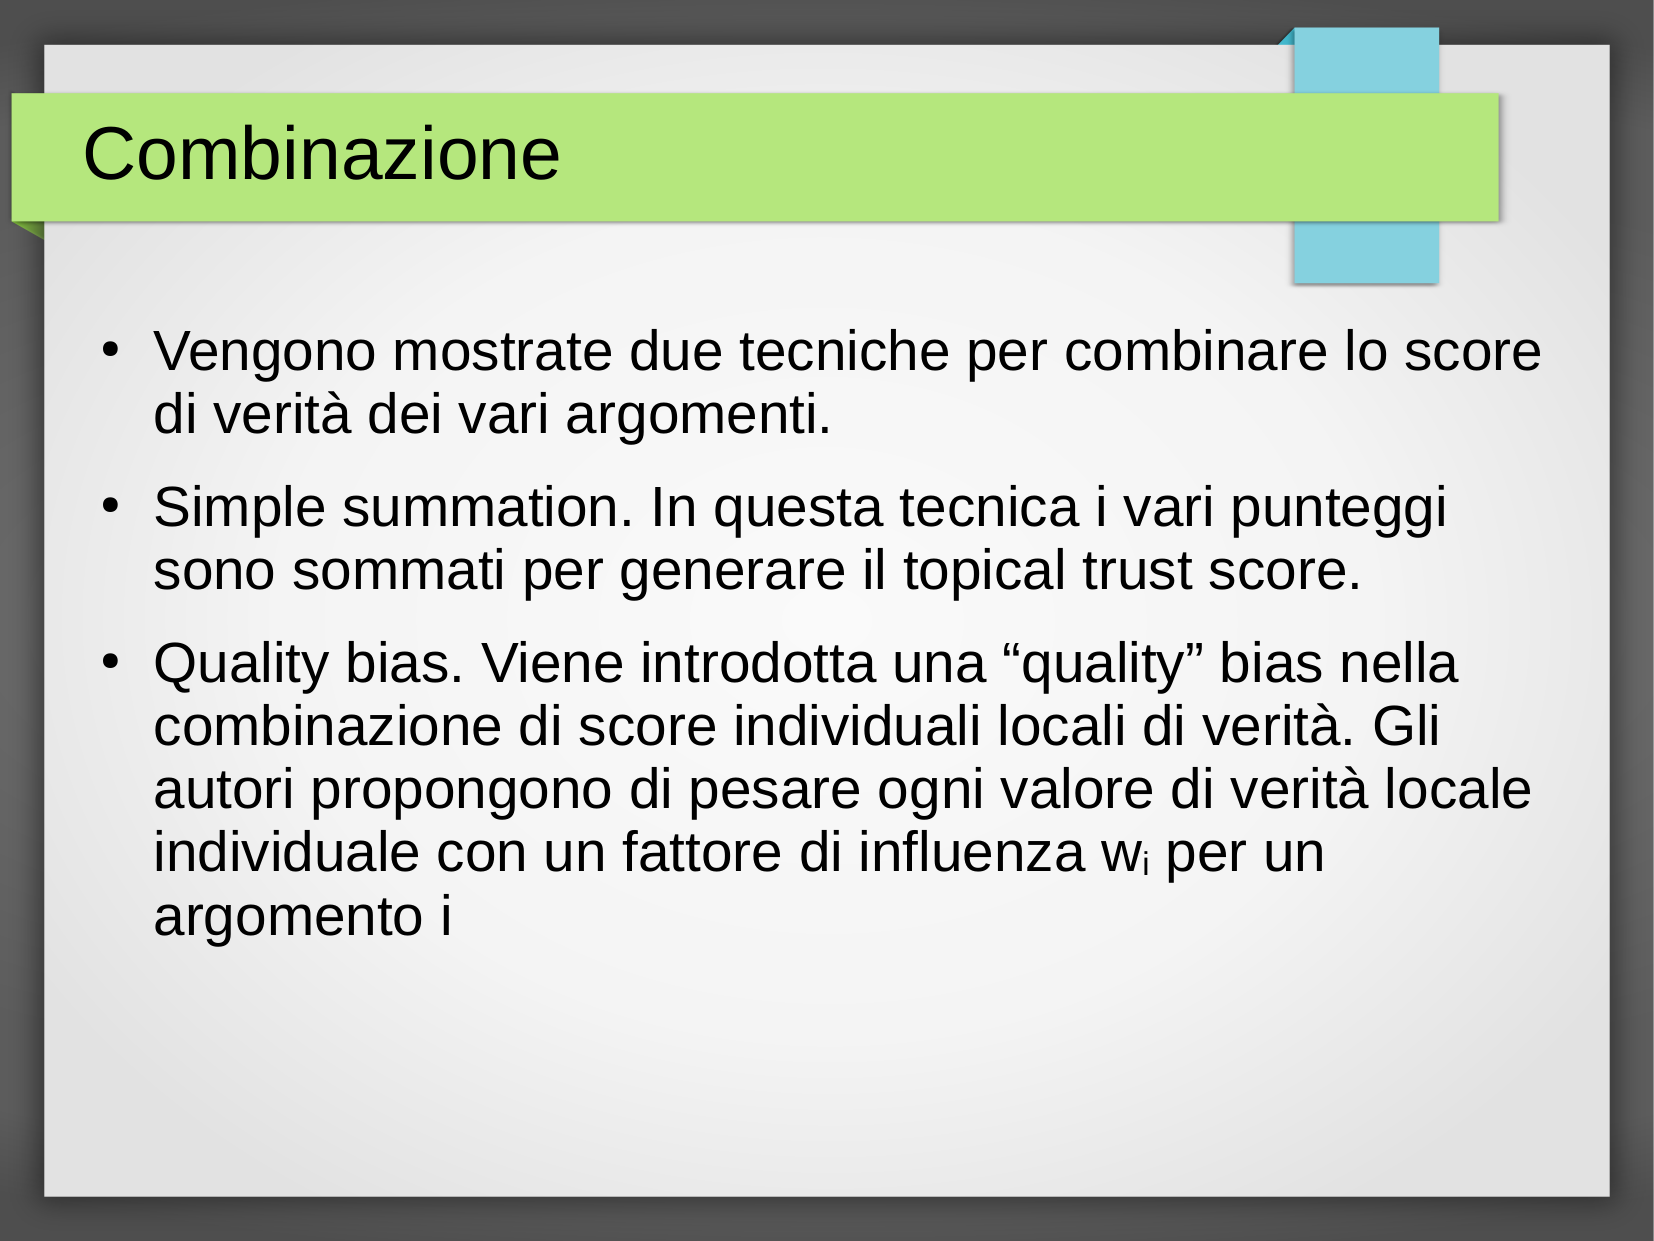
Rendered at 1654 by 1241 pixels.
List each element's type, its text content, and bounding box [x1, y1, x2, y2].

list Vengono mostrate due tecniche per combinare lo score di verità dei vari argomenti. Simple summation. In questa tecnica i vari punteggi sono sommati per generare il topical trust score. Quality bias. Viene introdotta una “quality” bias nella combinazione di score individuali locali di verità. Gli autori propongono di pesare ogni valore di verità locale individuale con un fattore di influenza wi per un argomento i [82, 318, 1571, 1121]
picture [0, 0, 1654, 1241]
title Combinazione [82, 94, 1264, 213]
